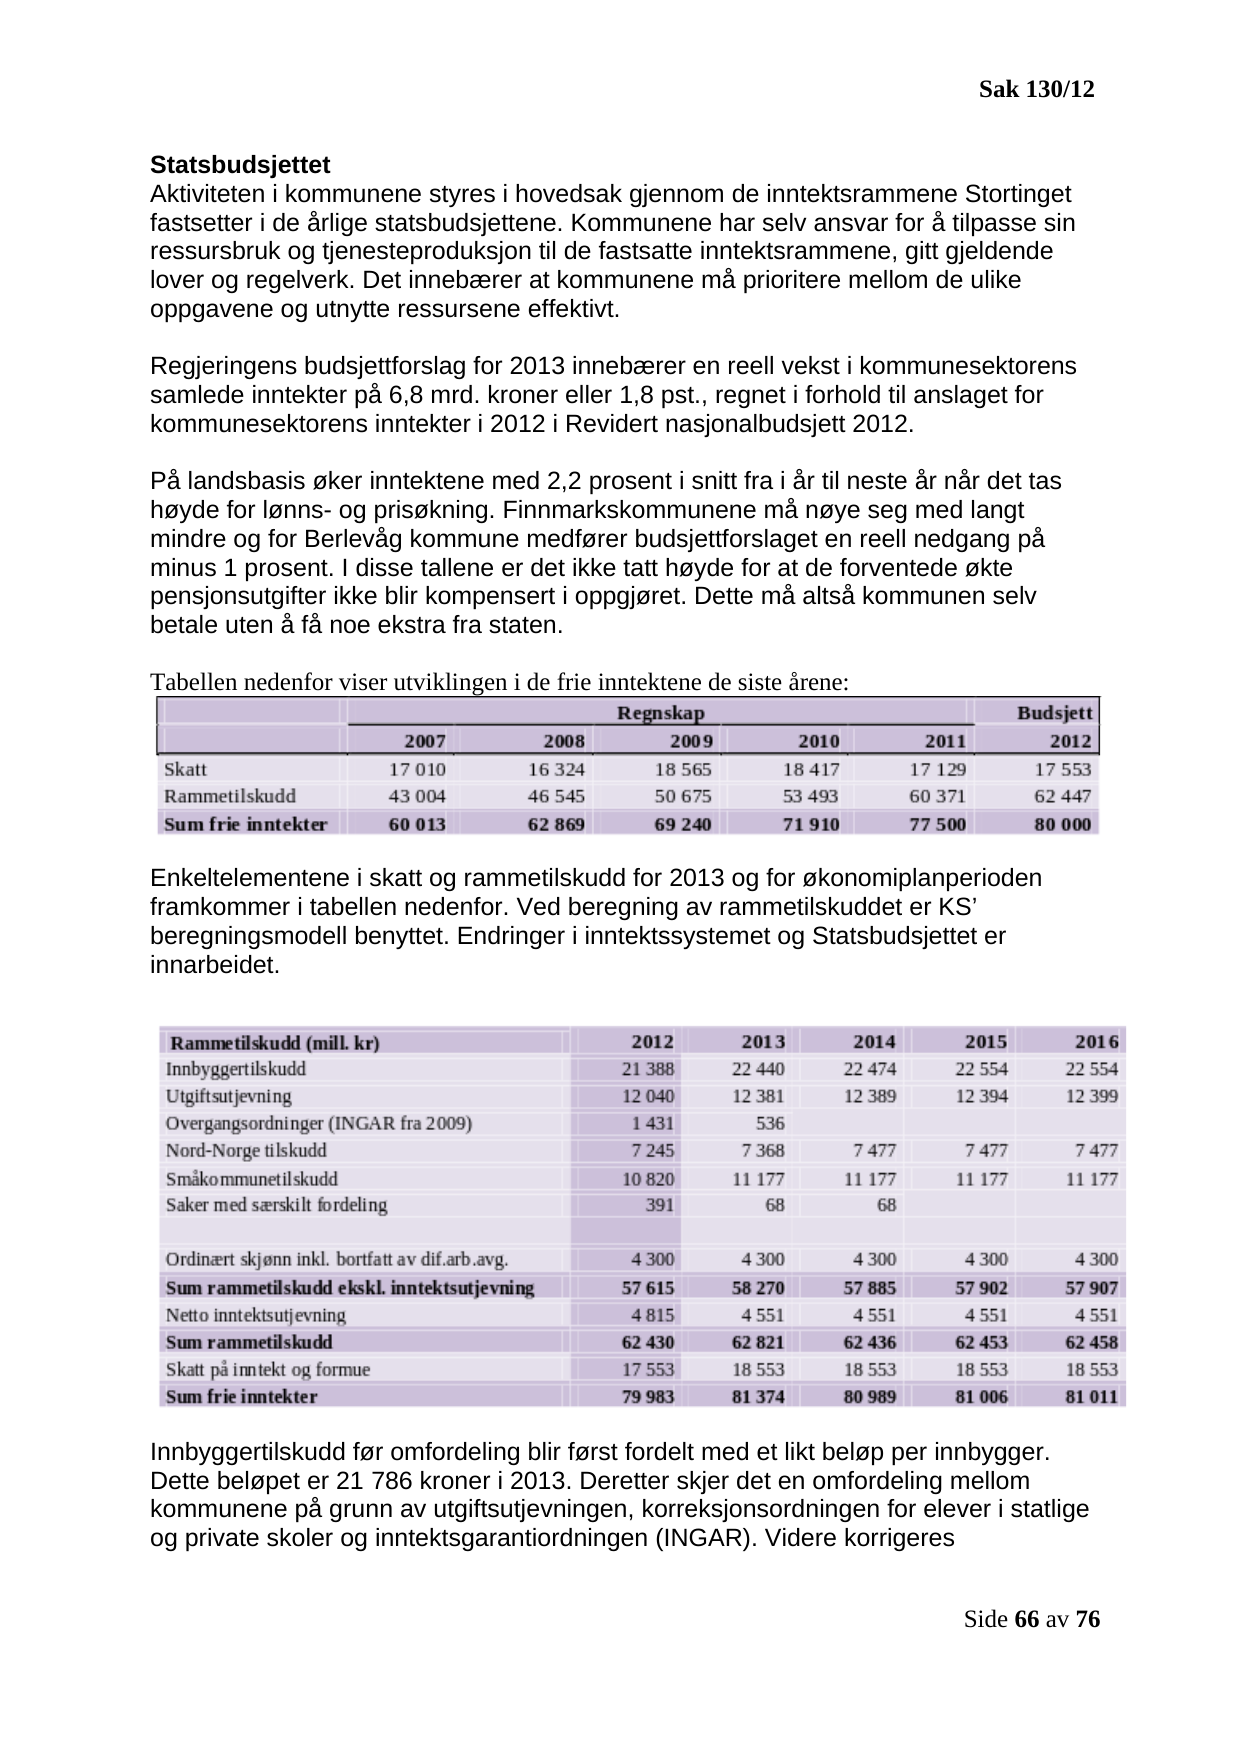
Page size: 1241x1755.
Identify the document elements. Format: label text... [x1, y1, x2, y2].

text På landsbasis øker inntektene med 2,2 prosent i snitt fra i år til neste år når det tas høyde for lønns- og prisøkning. Finnmarkskommunene må nøye seg med langt mindre og for Berlevåg kommune medfører budsjettforslaget en reell nedgang på minus 1 prosent. I disse tallene er det ikke tatt høyde for at de forventede økte pensjonsutgifter ikke blir kompensert i oppgjøret. Dette må altså kommunen selv betale uten å få noe ekstra fra staten. [150, 466, 1100, 639]
text Innbyggertilskudd før omfordeling blir først fordelt med et likt beløp per innbygger. Dette beløpet er 21 786 kroner i 2013. Deretter skjer det en omfordeling mellom kommunene på grunn av utgiftsutjevningen, korreksjonsordningen for elever i statlige og private skoler og inntektsgarantiordningen (INGAR). Videre korrigeres [150, 1437, 1100, 1552]
text Aktiviteten i kommunene styres i hovedsak gjennom de inntektsrammene Stortinget fastsetter i de årlige statsbudsjettene. Kommunene har selv ansvar for å tilpasse sin ressursbruk og tjenesteproduksjon til de fastsatte inntektsrammene, gitt gjeldende lover og regelverk. Det innebærer at kommunene må prioritere mellom de ulike oppgavene og utnytte ressursene effektivt. [150, 179, 1100, 322]
text Enkeltelementene i skatt og rammetilskudd for 2013 og for økonomiplanperioden framkommer i tabellen nedenfor. Ved beregning av rammetilskuddet er KS’ beregningsmodell benyttet. Endringer i inntektssystemet og Statsbudsjettet er innarbeidet. [150, 863, 1100, 978]
text Tabellen nedenfor viser utviklingen i de frie inntektene de siste årene: [150, 667, 1100, 696]
text Statsbudsjettet [150, 150, 1100, 179]
text Regjeringens budsjettforslag for 2013 innebærer en reell vekst i kommunesektorens samlede inntekter på 6,8 mrd. kroner eller 1,8 pst., regnet i forhold til anslaget for kommunesektorens inntekter i 2012 i Revidert nasjonalbudsjett 2012. [150, 351, 1100, 437]
